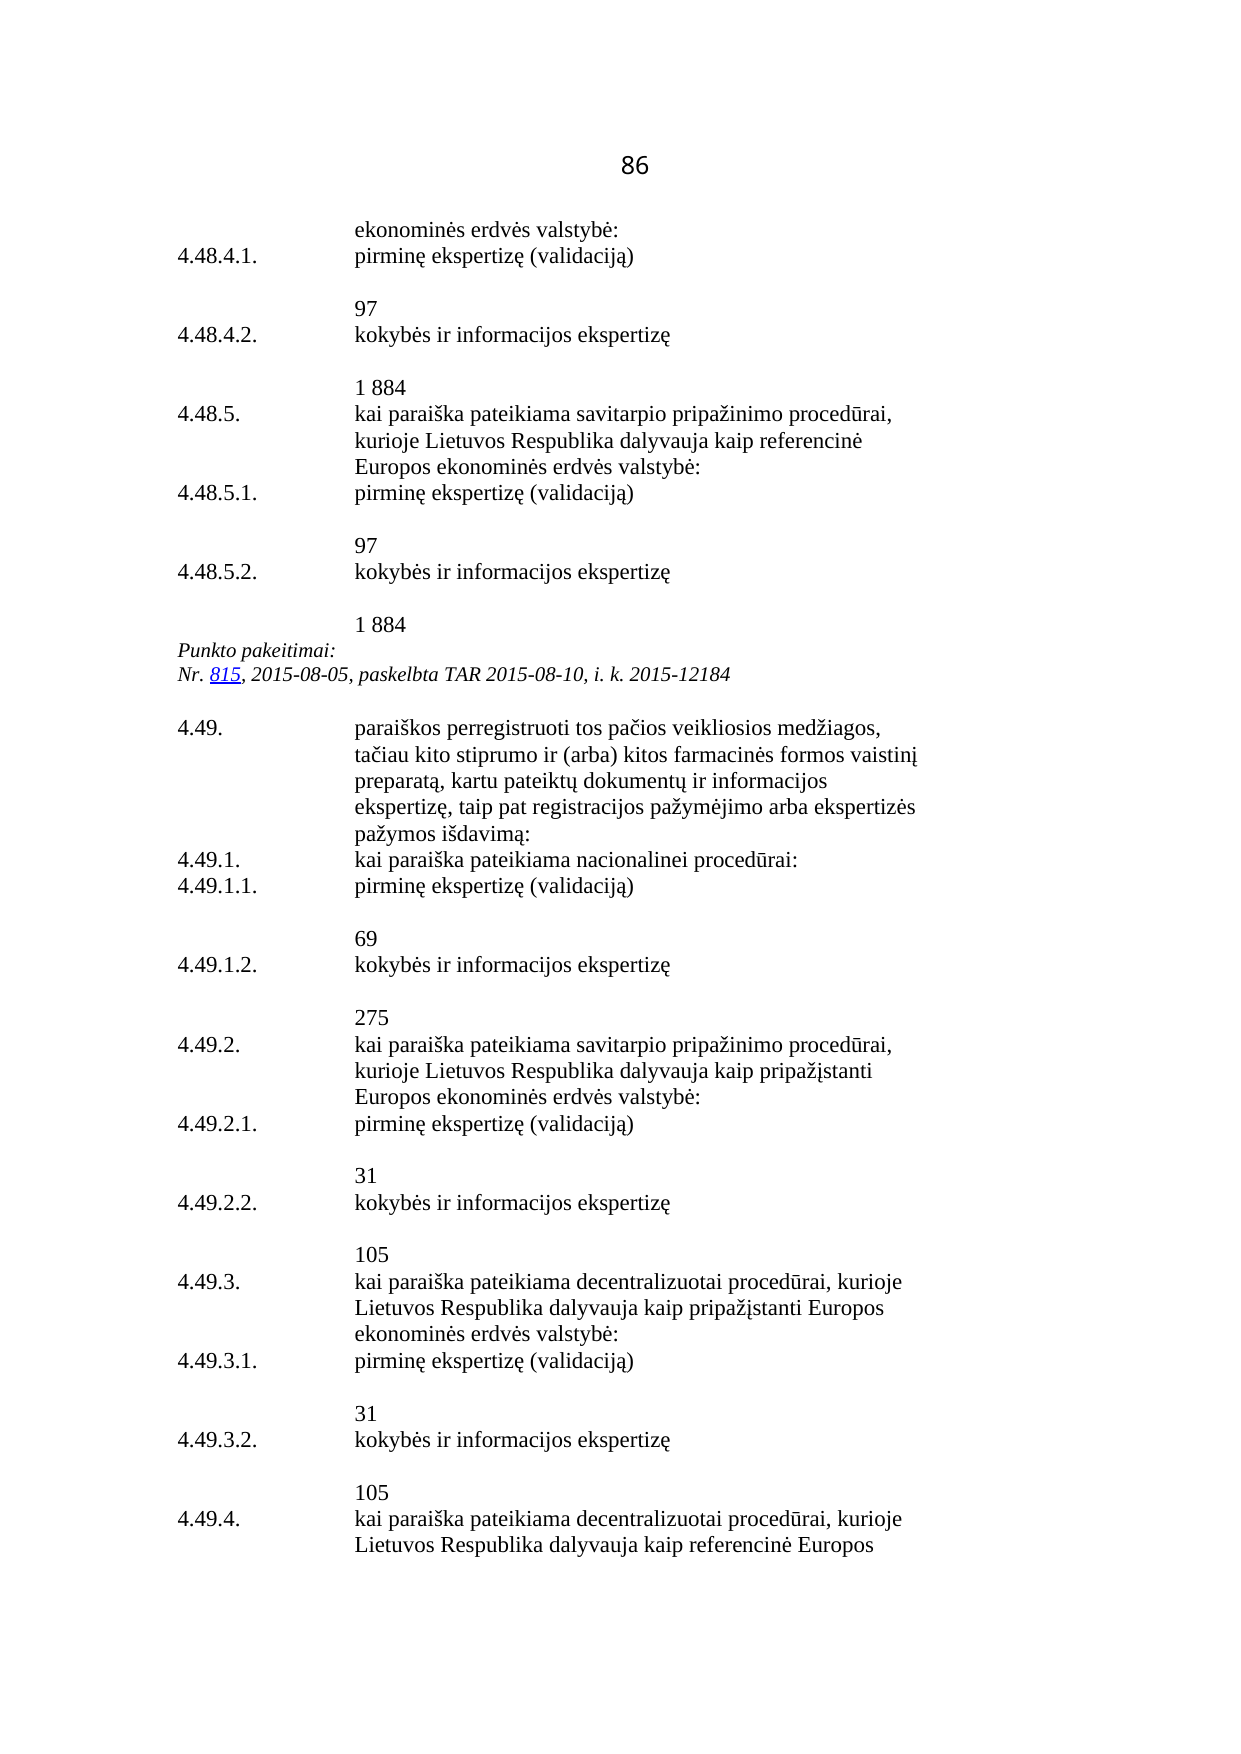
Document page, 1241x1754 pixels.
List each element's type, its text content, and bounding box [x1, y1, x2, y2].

text Europos ekonominės erdvės valstybė: [354, 1083, 945, 1110]
text kurioje Lietuvos Respublika dalyvauja kaip referencinė [354, 427, 945, 453]
text Nr. 815, 2015-08-05, paskelbta TAR 2015-08-10, i. k. 2015-12184 [177, 662, 1093, 686]
text Europos ekonominės erdvės valstybė: [354, 453, 945, 479]
text 4.49.2.1. pirminę ekspertizę (validaciją) 31 [177, 1110, 945, 1189]
text kurioje Lietuvos Respublika dalyvauja kaip pripažįstanti [354, 1057, 945, 1083]
text tačiau kito stiprumo ir (arba) kitos farmacinės formos vaistinį [354, 741, 945, 767]
text 4.49.4. kai paraiška pateikiama decentralizuotai procedūrai, kurioje [177, 1505, 945, 1531]
text 4.49.1. kai paraiška pateikiama nacionalinei procedūrai: [177, 846, 945, 872]
text pažymos išdavimą: [354, 820, 945, 846]
text 4.49.2. kai paraiška pateikiama savitarpio pripažinimo procedūrai, [177, 1031, 945, 1057]
text 4.49.2.2. kokybės ir informacijos ekspertizę 105 [177, 1189, 945, 1268]
text 4.49.3.2. kokybės ir informacijos ekspertizę 105 [177, 1426, 945, 1505]
text 4.49. paraiškos perregistruoti tos pačios veikliosios medžiagos, [177, 714, 945, 741]
text 4.48.5. kai paraiška pateikiama savitarpio pripažinimo procedūrai, [177, 400, 945, 427]
text 4.49.3. kai paraiška pateikiama decentralizuotai procedūrai, kurioje [177, 1268, 945, 1294]
text Lietuvos Respublika dalyvauja kaip referencinė Europos [354, 1531, 945, 1558]
text 4.48.4.2. kokybės ir informacijos ekspertizę 1 884 [177, 321, 945, 400]
text ekonominės erdvės valstybė: [354, 216, 945, 242]
text 4.48.5.1. pirminę ekspertizę (validaciją) 97 [177, 479, 945, 558]
text 4.49.1.1. pirminę ekspertizę (validaciją) 69 [177, 872, 945, 952]
text 4.48.5.2. kokybės ir informacijos ekspertizę 1 884 [177, 558, 945, 637]
text Punkto pakeitimai: [177, 637, 1093, 662]
text Lietuvos Respublika dalyvauja kaip pripažįstanti Europos [354, 1294, 945, 1321]
text preparatą, kartu pateiktų dokumentų ir informacijos [354, 767, 945, 793]
text 4.49.3.1. pirminę ekspertizę (validaciją) 31 [177, 1347, 945, 1426]
text 4.48.4.1. pirminę ekspertizę (validaciją) 97 [177, 242, 945, 321]
text ekonominės erdvės valstybė: [354, 1321, 945, 1347]
text 4.49.1.2. kokybės ir informacijos ekspertizę 275 [177, 952, 945, 1031]
text ekspertizę, taip pat registracijos pažymėjimo arba ekspertizės [354, 793, 945, 820]
